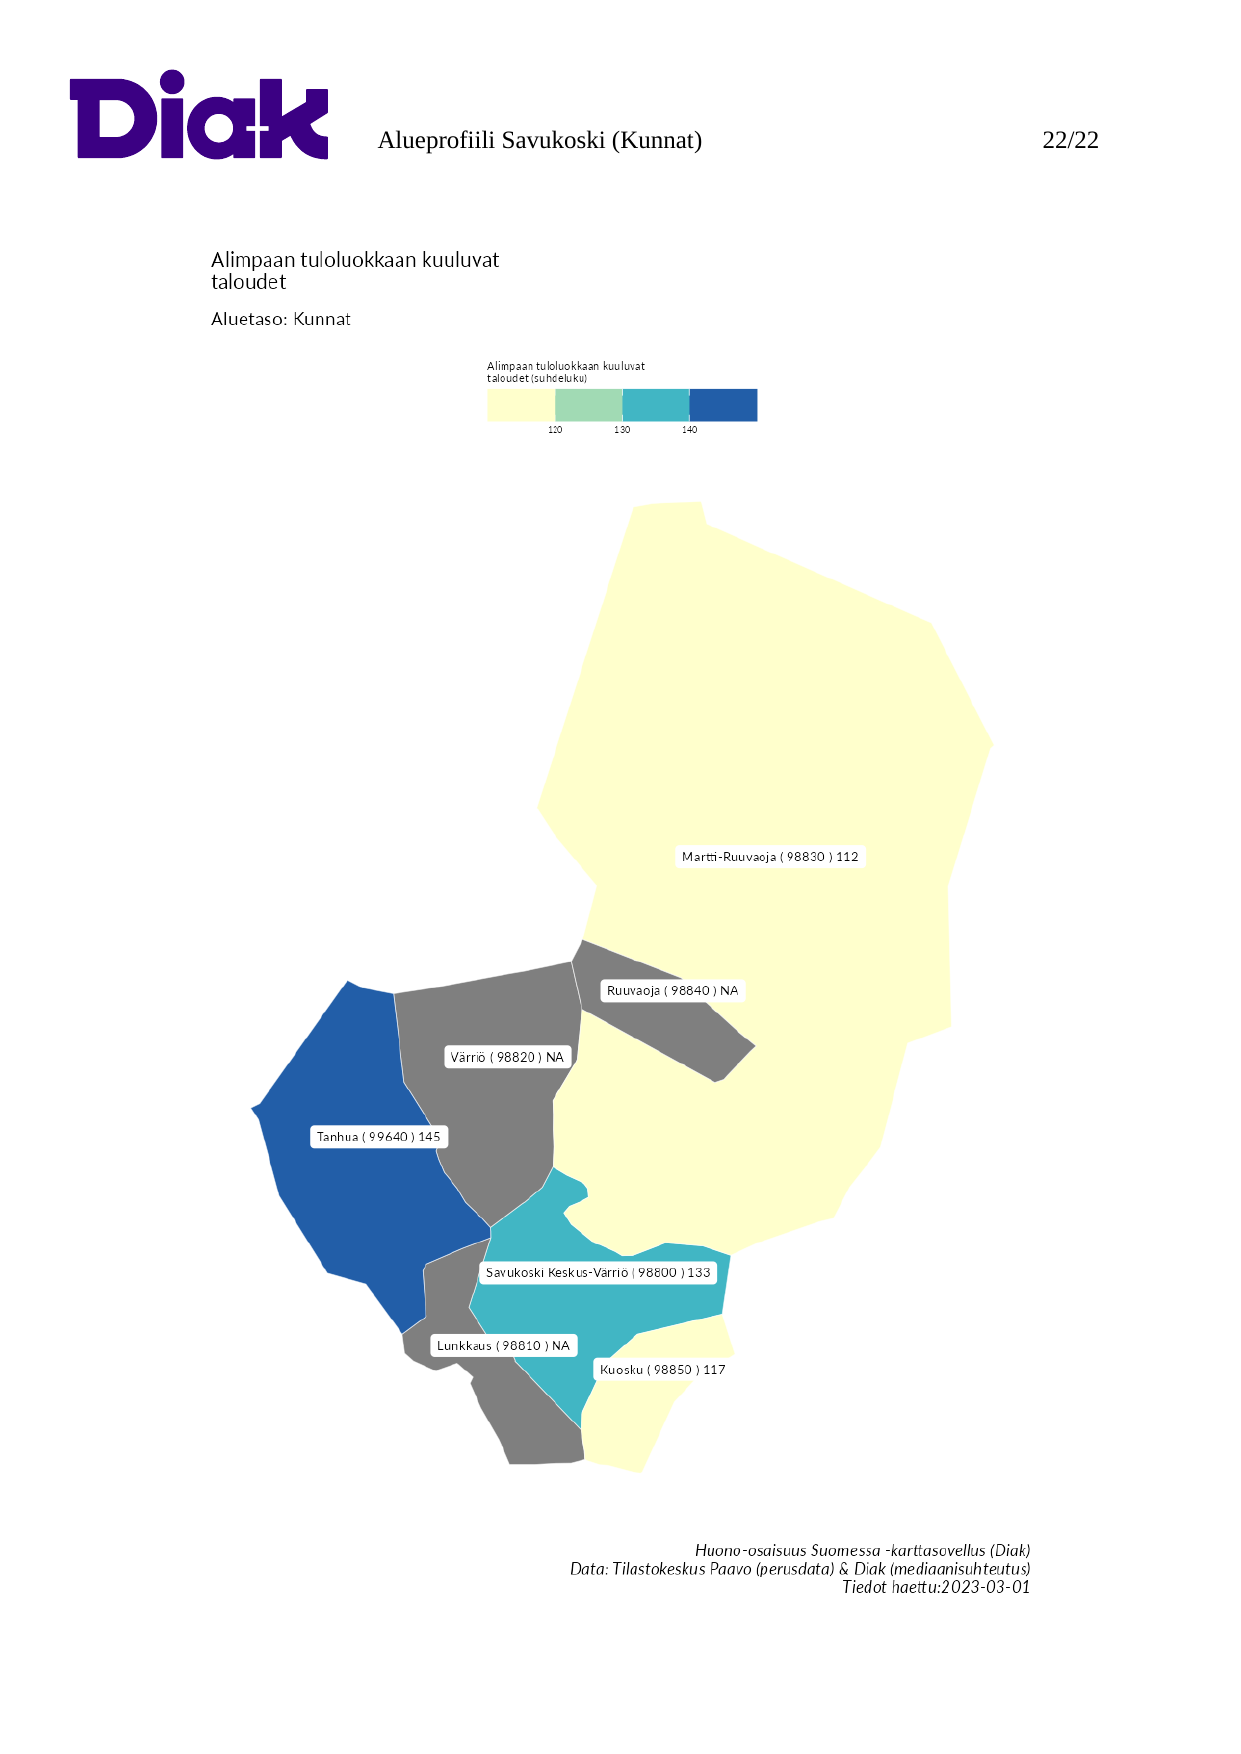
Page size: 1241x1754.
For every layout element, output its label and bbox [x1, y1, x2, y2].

picture [61, 196, 1179, 1651]
